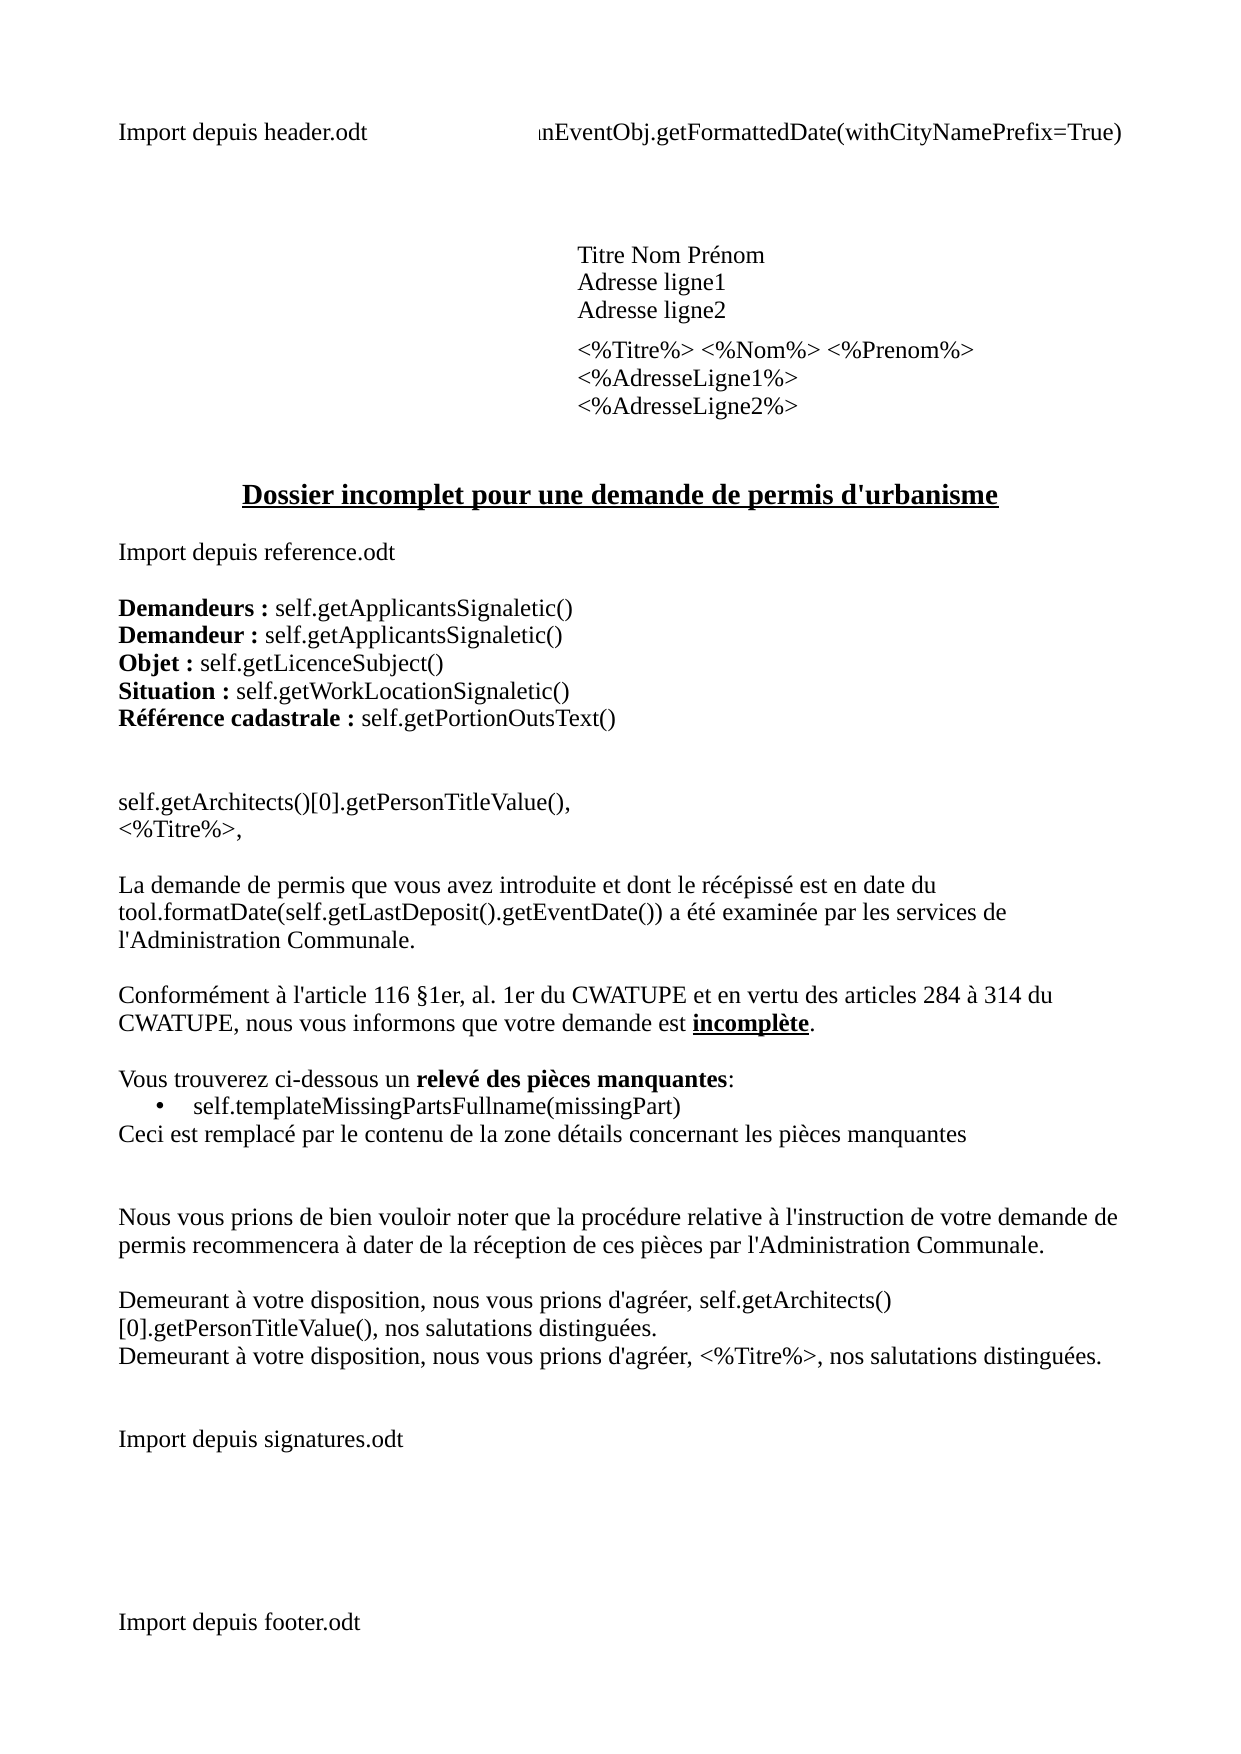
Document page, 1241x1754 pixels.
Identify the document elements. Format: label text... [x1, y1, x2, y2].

text Situation : self.getWorkLocationSignaletic() [118, 677, 1122, 704]
text Référence cadastrale : self.getPortionOutsText() [118, 704, 1122, 732]
text Import depuis header.odt [118, 118, 539, 146]
text Import depuis signatures.odt [118, 1425, 1122, 1453]
text Demandeur : self.getApplicantsSignaletic() [118, 621, 1122, 649]
text <%Titre%> <%Nom%> <%Prenom%> <%AdresseLigne1%> <%AdresseLigne2%> [577, 336, 1031, 419]
text Demandeurs : self.getApplicantsSignaletic() [118, 594, 1122, 621]
text La demande de permis que vous avez introduite et dont le récépissé est en date du tool.formatDate(self.getLastDeposit().getEventDate()) a été examinée par les services de l'Administration Communale. [118, 871, 1122, 954]
text Ceci est remplacé par le contenu de la zone détails concernant les pièces manquantes [118, 1120, 1122, 1148]
title Dossier incomplet pour une demande de permis d'urbanisme [118, 478, 1122, 511]
text <%Titre%>, [118, 815, 1122, 843]
text Nous vous prions de bien vouloir noter que la procédure relative à l'instruction de votre demande de permis recommencera à dater de la réception de ces pièces par l'Administration Communale. [118, 1203, 1122, 1259]
text Titre Nom Prénom Adresse ligne1 Adresse ligne2 [577, 241, 1031, 324]
text Demeurant à votre disposition, nous vous prions d'agréer, self.getArchitects()[0].getPersonTitleValue(), nos salutations distinguées. [118, 1286, 1122, 1342]
text Import depuis reference.odt [118, 538, 1122, 566]
text self.getArchitects()[0].getPersonTitleValue(), [118, 788, 1122, 815]
text Vous trouverez ci-dessous un relevé des pièces manquantes: [118, 1065, 1122, 1092]
text Objet : self.getLicenceSubject() [118, 649, 1122, 677]
text Conformément à l'article 116 §1er, al. 1er du CWATUPE et en vertu des articles 284 à 314 du CWATUPE, nous vous informons que votre demande est incomplète. [118, 982, 1122, 1037]
text urbanEventObj.getFormattedDate(withCityNamePrefix=True) [118, 118, 1122, 427]
list self.templateMissingPartsFullname(missingPart) [156, 1092, 1122, 1120]
text Demeurant à votre disposition, nous vous prions d'agréer, <%Titre%>, nos salutations distinguées. [118, 1342, 1122, 1369]
